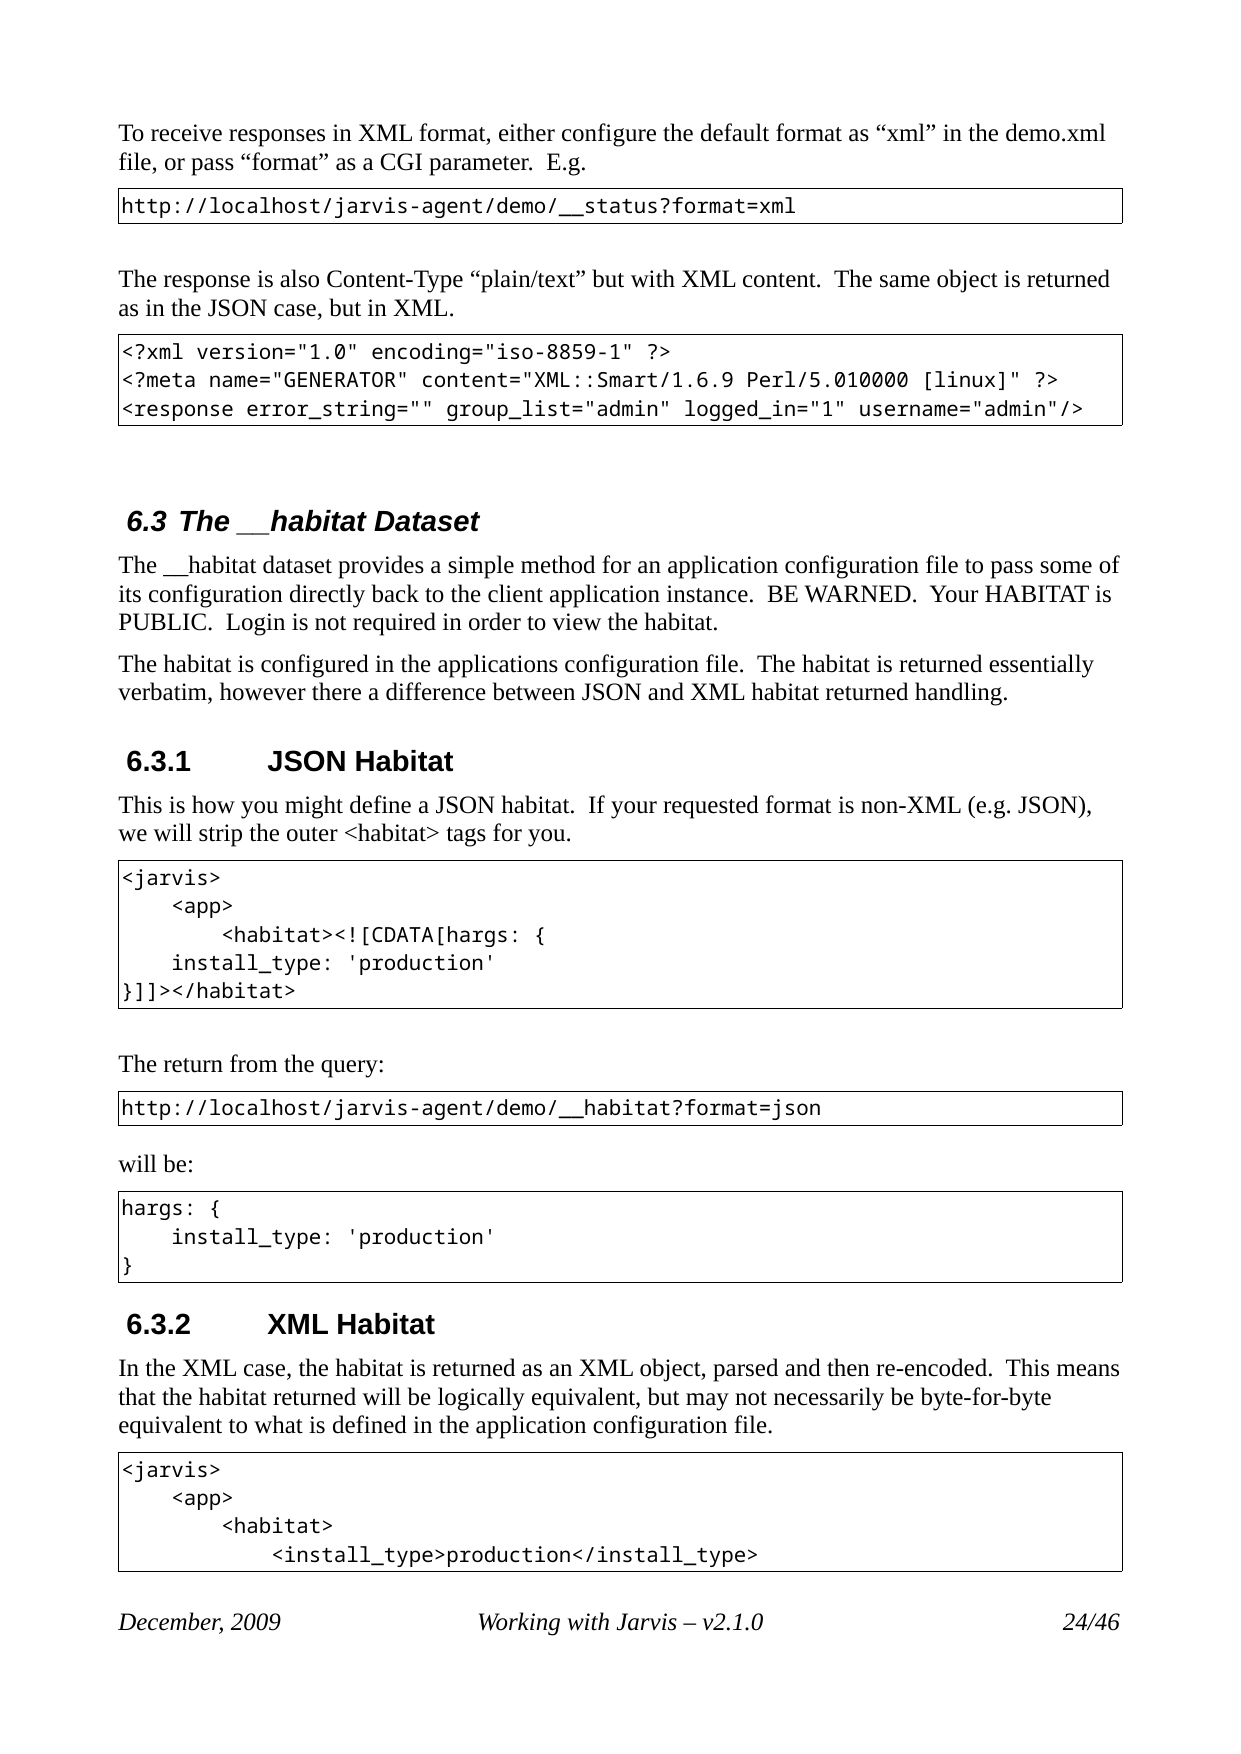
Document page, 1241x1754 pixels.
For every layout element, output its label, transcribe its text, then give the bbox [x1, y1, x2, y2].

subtitle JSON Habitat [118, 744, 1122, 777]
text <jarvis> [119, 861, 1122, 888]
text This is how you might define a JSON habitat. If your requested format is non-XML (e.g. JSON), we will strip the outer <habitat> tags for you. [118, 790, 1122, 847]
text <response error_string="" group_list="admin" logged_in="1" username="admin"/> [119, 391, 1122, 425]
text <install_type>production</install_type> [119, 1537, 1122, 1571]
text <app> [119, 1480, 1122, 1508]
text <habitat><![CDATA[hargs: { [119, 917, 1122, 945]
text The response is also Content-Type “plain/text” but with XML content. The same object is returned as in the JSON case, but in XML. [118, 264, 1122, 321]
text install_type: 'production' [119, 945, 1122, 973]
text <app> [119, 888, 1122, 917]
text To receive responses in XML format, either configure the default format as “xml” in the demo.xml file, or pass “format” as a CGI parameter. E.g. [118, 118, 1122, 176]
subtitle The __habitat Dataset [118, 504, 1122, 537]
text install_type: 'production' [119, 1219, 1122, 1247]
subtitle XML Habitat [118, 1307, 1122, 1340]
text }]]></habitat> [119, 973, 1122, 1008]
text hargs: { [119, 1192, 1122, 1219]
text The habitat is configured in the applications configuration file. The habitat is returned essentially verbatim, however there a difference between JSON and XML habitat returned handling. [118, 649, 1122, 706]
text <?meta name="GENERATOR" content="XML::Smart/1.6.9 Perl/5.010000 [linux]" ?> [119, 362, 1122, 391]
text The __habitat dataset provides a simple method for an application configuration file to pass some of its configuration directly back to the client application instance. BE WARNED. Your HABITAT is PUBLIC. Login is not required in order to view the habitat. [118, 550, 1122, 636]
text } [119, 1247, 1122, 1282]
text will be: [118, 1149, 1122, 1178]
text <jarvis> [119, 1453, 1122, 1480]
text http://localhost/jarvis-agent/demo/__habitat?format=json [119, 1092, 1122, 1125]
text http://localhost/jarvis-agent/demo/__status?format=xml [119, 189, 1122, 223]
text The return from the query: [118, 1049, 1122, 1078]
text <?xml version="1.0" encoding="iso-8859-1" ?> [119, 335, 1122, 362]
text In the XML case, the habitat is returned as an XML object, parsed and then re-encoded. This means that the habitat returned will be logically equivalent, but may not necessarily be byte-for-byte equivalent to what is defined in the application configuration file. [118, 1353, 1122, 1439]
text <habitat> [119, 1508, 1122, 1537]
